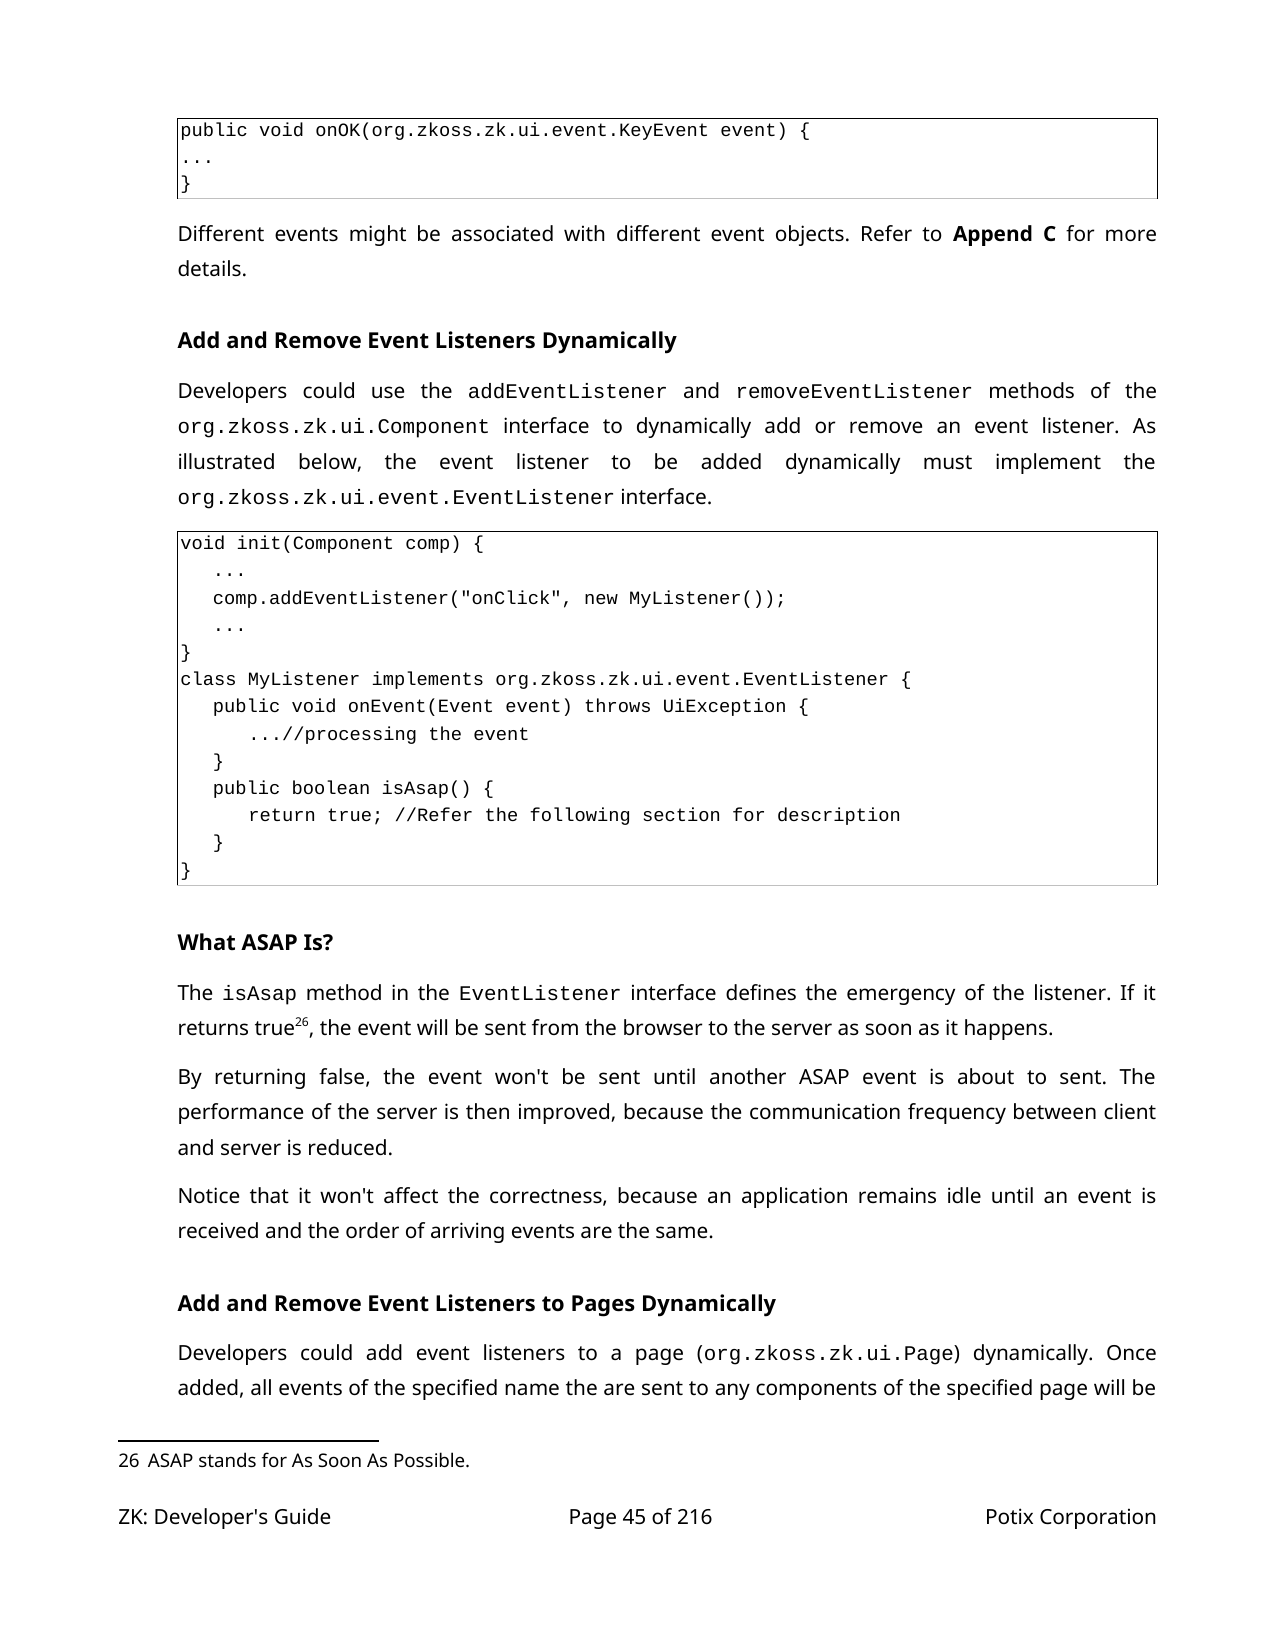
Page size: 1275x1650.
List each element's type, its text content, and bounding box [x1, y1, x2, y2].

text } [178, 749, 1157, 773]
text ... [178, 613, 1157, 637]
text By returning false, the event won't be sent until another ASAP event is about to sent. The performance of the server is then improved, because the communication frequency between client and server is reduced. [177, 1062, 1157, 1161]
text } [178, 640, 1157, 664]
text } [178, 857, 1157, 885]
subtitle Add and Remove Event Listeners Dynamically [177, 325, 1157, 355]
text ASAP stands for As Soon As Possible. [118, 1447, 1157, 1473]
text public void onOK(org.zkoss.zk.ui.event.KeyEvent event) { ... } [178, 119, 1157, 198]
text Developers could use the addEventListener and removeEventListener methods of the org.zkoss.zk.ui.Component interface to dynamically add or remove an event listener. As illustrated below, the event listener to be added dynamically must implement the org.zkoss.zk.ui.event.EventListener interface. [177, 376, 1157, 511]
subtitle Add and Remove Event Listeners to Pages Dynamically [177, 1287, 1157, 1317]
text The isAsap method in the EventListener interface defines the emergency of the listener. If it returns true, the event will be sent from the browser to the server as soon as it happens. [177, 978, 1157, 1042]
text Developers could add event listeners to a page (org.zkoss.zk.ui.Page) dynamically. Once added, all events of the specified name the are sent to any components of the specified page will be [177, 1338, 1157, 1402]
text return true; //Refer the following section for description [178, 803, 1157, 827]
text public void onEvent(Event event) throws UiException { [178, 694, 1157, 718]
text Notice that it won't affect the correctness, because an application remains idle until an event is received and the order of arriving events are the same. [177, 1181, 1157, 1245]
text class MyListener implements org.zkoss.zk.ui.event.EventListener { [178, 667, 1157, 691]
text public boolean isAsap() { [178, 776, 1157, 800]
subtitle What ASAP Is? [177, 927, 1157, 957]
text ...//processing the event [178, 721, 1157, 746]
text Different events might be associated with different event objects. Refer to Append C for more details. [177, 219, 1157, 283]
text ... [178, 558, 1157, 583]
text void init(Component comp) { [178, 532, 1157, 555]
text } [178, 830, 1157, 854]
text comp.addEventListener("onClick", new MyListener()); [178, 586, 1157, 610]
